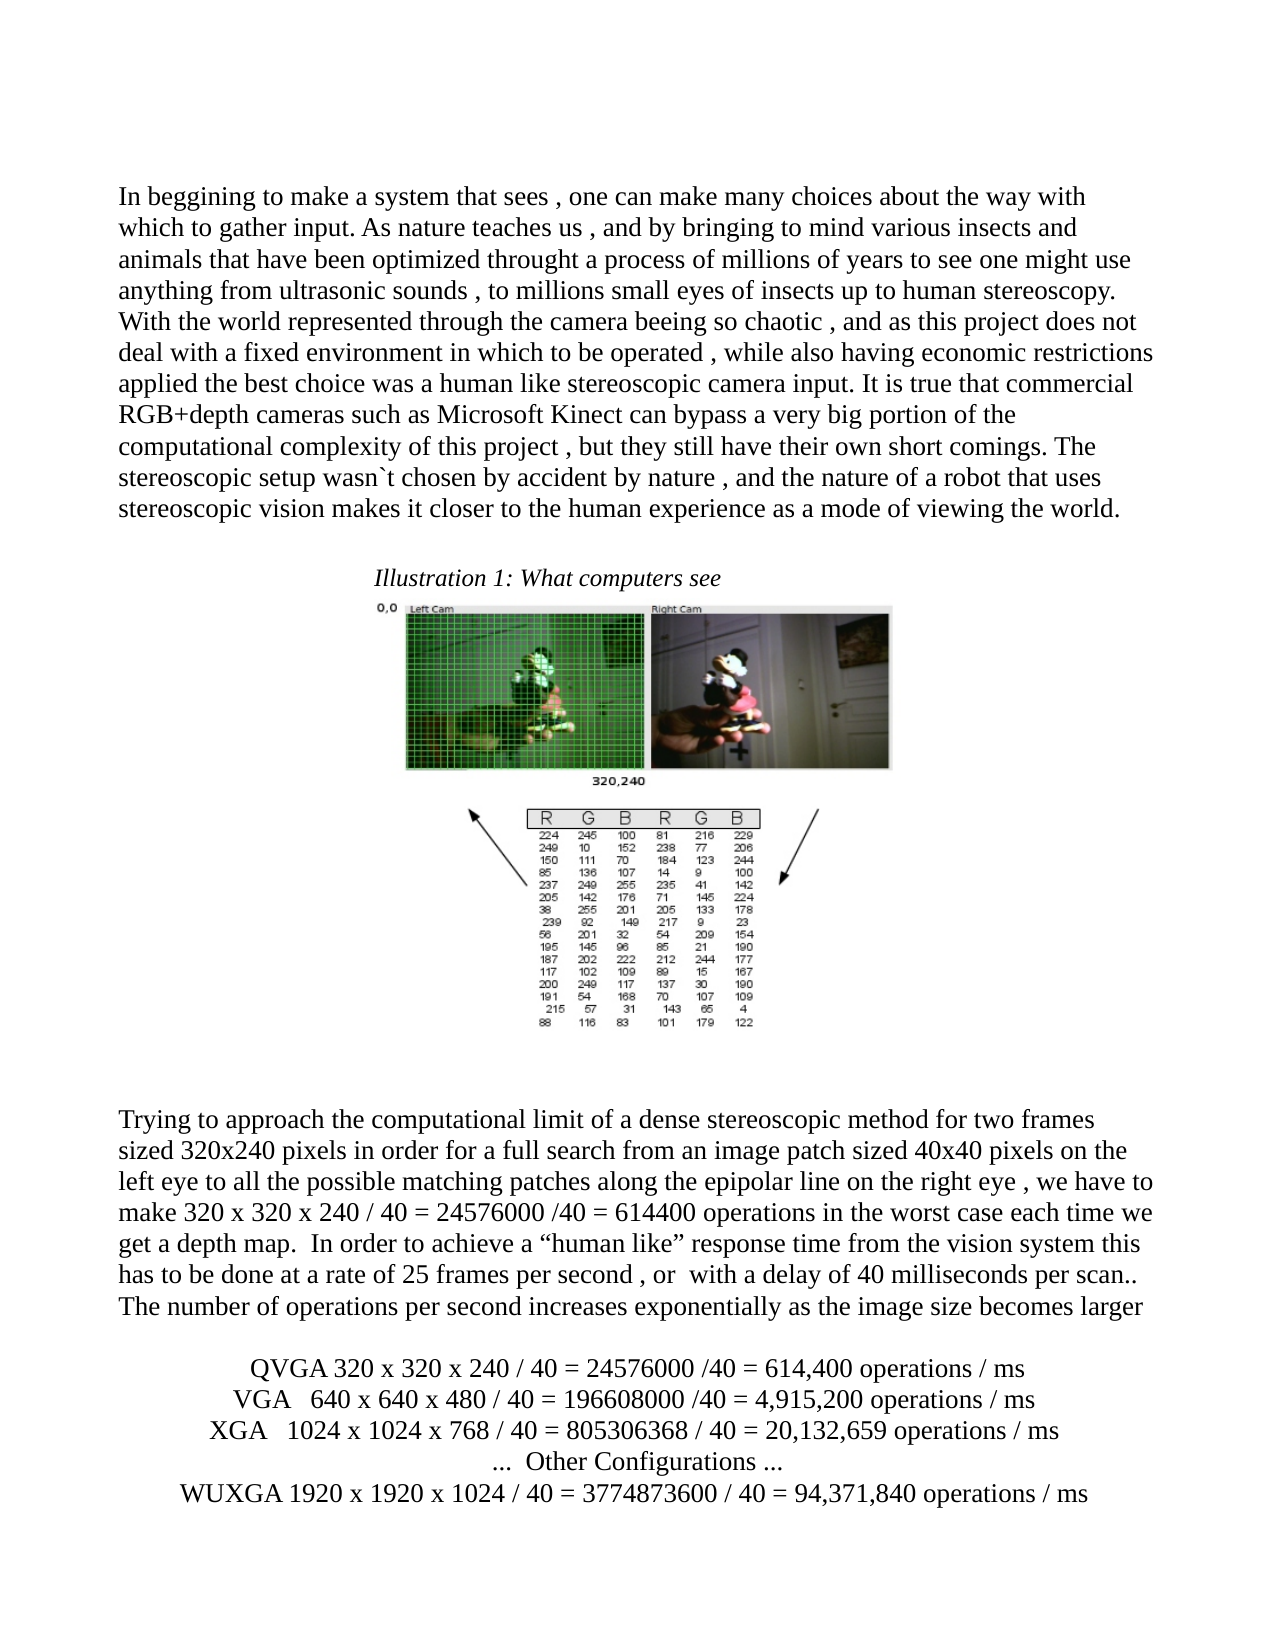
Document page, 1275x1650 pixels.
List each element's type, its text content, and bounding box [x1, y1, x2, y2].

picture [373, 598, 902, 1058]
text ... Other Configurations ... [118, 1446, 1157, 1477]
text Illustration 1: What computers see [374, 563, 901, 592]
text Trying to approach the computational limit of a dense stereoscopic method for two frames sized 320x240 pixels in order for a full search from an image patch sized 40x40 pixels on the left eye to all the possible matching patches along the epipolar line on the right eye , we have to make 320 x 320 x 240 / 40 = 24576000 /40 = 614400 operations in the worst case each time we get a depth map. In order to achieve a “human like” response time from the vision system this has to be done at a rate of 25 frames per second , or with a delay of 40 milliseconds per scan.. [118, 1103, 1157, 1290]
text WUXGA 1920 x 1920 x 1024 / 40 = 3774873600 / 40 = 94,371,840 operations / ms [118, 1477, 1157, 1508]
text XGA 1024 x 1024 x 768 / 40 = 805306368 / 40 = 20,132,659 operations / ms [118, 1414, 1157, 1446]
text QVGA 320 x 320 x 240 / 40 = 24576000 /40 = 614,400 operations / ms [118, 1352, 1157, 1383]
text The number of operations per second increases exponentially as the image size becomes larger [118, 1290, 1157, 1321]
text VGA 640 x 640 x 480 / 40 = 196608000 /40 = 4,915,200 operations / ms [118, 1383, 1157, 1414]
text In beggining to make a system that sees , one can make many choices about the way with which to gather input. As nature teaches us , and by bringing to mind various insects and animals that have been optimized throught a process of millions of years to see one might use anything from ultrasonic sounds , to millions small eyes of insects up to human stereoscopy. With the world represented through the camera beeing so chaotic , and as this project does not deal with a fixed environment in which to be operated , while also having economic restrictions applied the best choice was a human like stereoscopic camera input. It is true that commercial RGB+depth cameras such as Microsoft Kinect can bypass a very big portion of the computational complexity of this project , but they still have their own short comings. The stereoscopic setup wasn`t chosen by accident by nature , and the nature of a robot that uses stereoscopic vision makes it closer to the human experience as a mode of viewing the world. [118, 180, 1157, 523]
